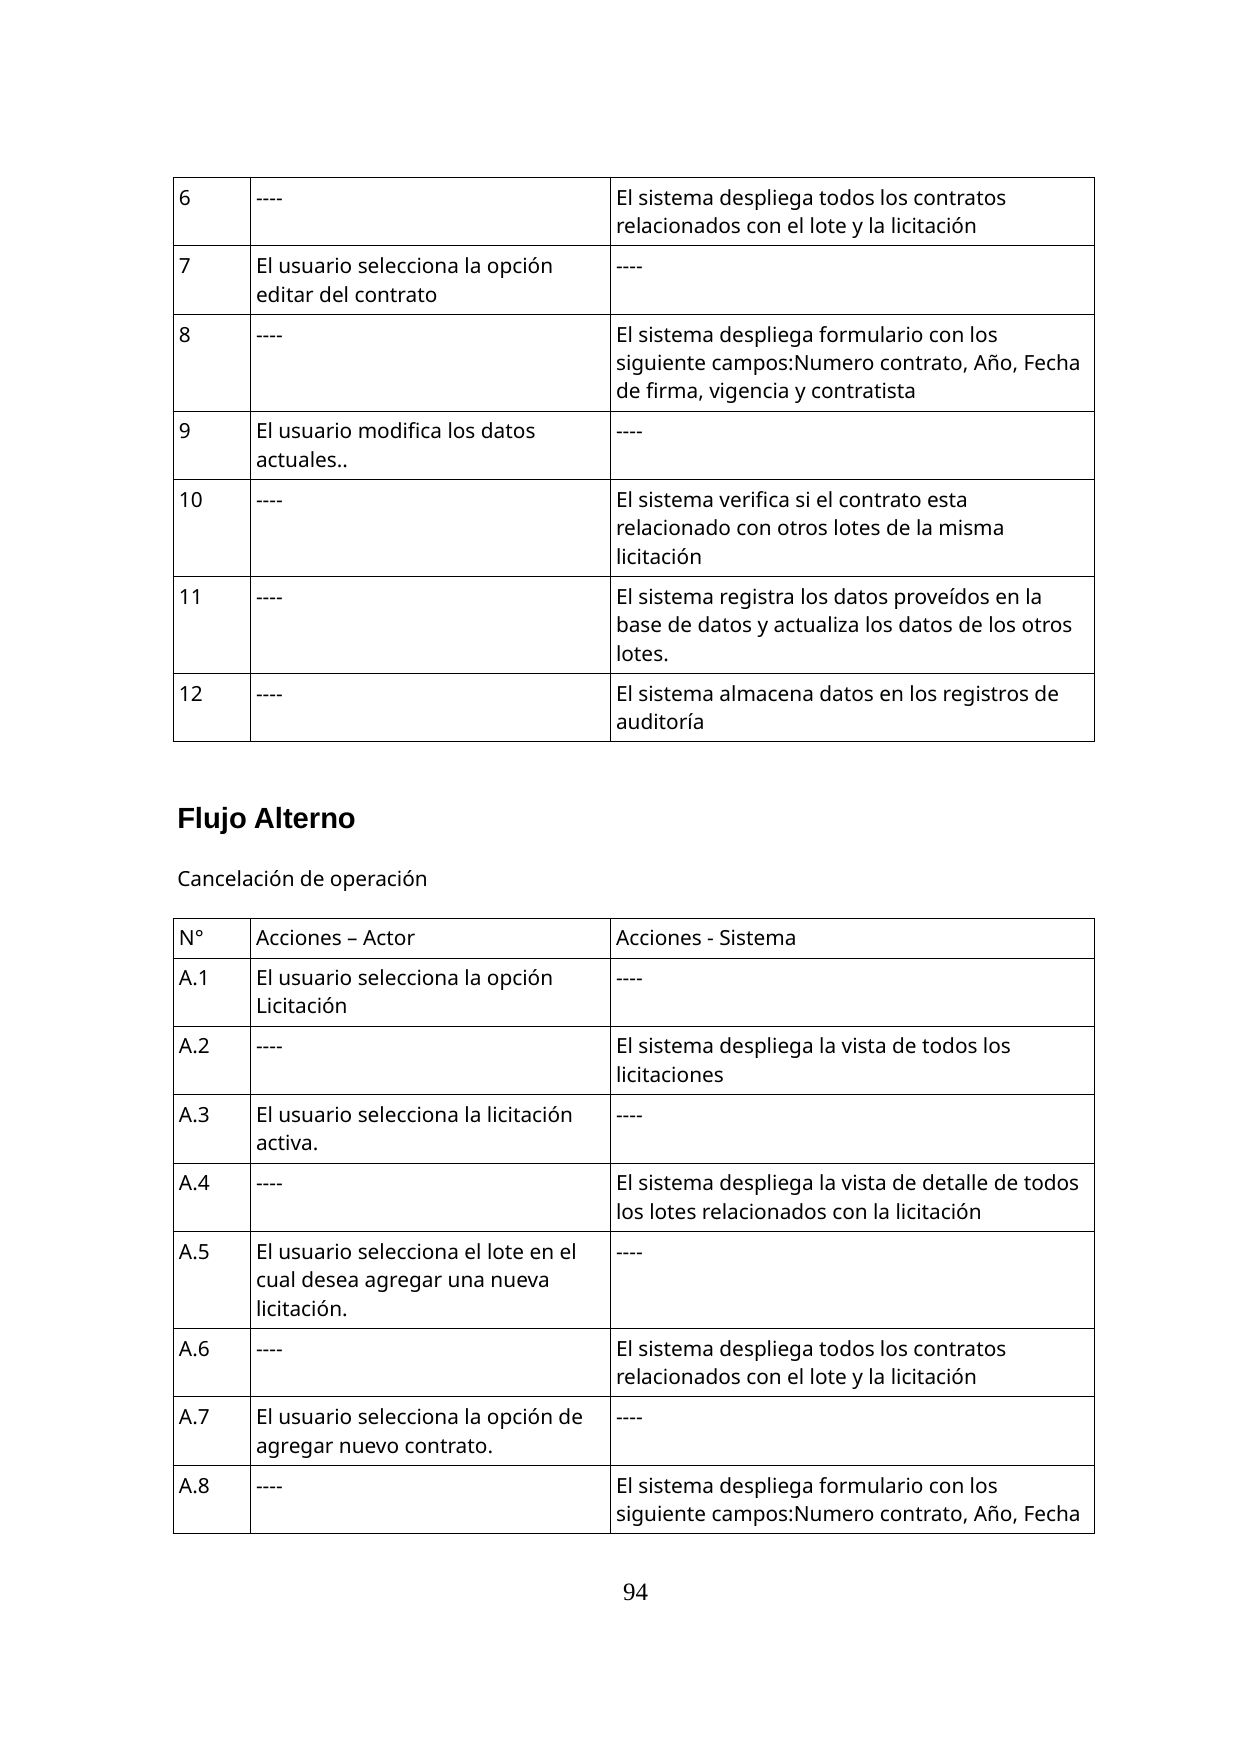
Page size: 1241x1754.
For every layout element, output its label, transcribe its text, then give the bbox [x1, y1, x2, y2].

table_cell A.8 [174, 1466, 250, 1533]
table_cell El sistema despliega la vista de todos los licitaciones [611, 1027, 1094, 1094]
table_header Acciones – Actor [251, 919, 610, 957]
table_cell A.2 [174, 1027, 250, 1094]
table_cell ---- [611, 959, 1094, 1026]
table_cell A.3 [174, 1095, 250, 1163]
table_cell 11 [174, 577, 250, 673]
table_cell El usuario selecciona el lote en el cual desea agregar una nueva licitación. [251, 1232, 610, 1328]
table_cell El usuario selecciona la licitación activa. [251, 1095, 610, 1163]
table_cell El sistema registra los datos proveídos en la base de datos y actualiza los datos de los otros lotes. [611, 577, 1094, 673]
table_cell ---- [251, 1164, 610, 1231]
subtitle Flujo Alterno [177, 801, 1093, 835]
table_cell 7 [174, 246, 250, 314]
table_cell ---- [251, 1027, 610, 1094]
table_cell A.4 [174, 1164, 250, 1231]
table_cell El sistema almacena datos en los registros de auditoría [611, 674, 1094, 741]
table_cell El sistema despliega formulario con los siguiente campos:Numero contrato, Año, Fecha de firma, vigencia y contratista [611, 315, 1094, 411]
table_cell ---- [251, 674, 610, 741]
table_cell ---- [611, 412, 1094, 479]
table_cell El usuario selecciona la opción editar del contrato [251, 246, 610, 314]
table_cell 8 [174, 315, 250, 411]
table_cell A.1 [174, 959, 250, 1026]
table_cell 9 [174, 412, 250, 479]
table_cell A.7 [174, 1397, 250, 1465]
table_cell El usuario selecciona la opción de agregar nuevo contrato. [251, 1397, 610, 1465]
table_cell El sistema despliega la vista de detalle de todos los lotes relacionados con la licitación [611, 1164, 1094, 1231]
table_cell ---- [251, 315, 610, 411]
table_cell ---- [251, 1466, 610, 1533]
table_cell ---- [251, 178, 610, 245]
table_cell 6 [174, 178, 250, 245]
table_cell 12 [174, 674, 250, 741]
table_cell 10 [174, 480, 250, 576]
table_header N° [174, 919, 250, 957]
text Cancelación de operación [177, 864, 1093, 892]
table_cell ---- [251, 577, 610, 673]
table_header Acciones - Sistema [611, 919, 1094, 957]
table_cell El sistema despliega formulario con los siguiente campos:Numero contrato, Año, Fecha [611, 1466, 1094, 1533]
table_cell El sistema despliega todos los contratos relacionados con el lote y la licitación [611, 1329, 1094, 1396]
table_cell El usuario modifica los datos actuales.. [251, 412, 610, 479]
table_cell ---- [251, 1329, 610, 1396]
table_cell ---- [251, 480, 610, 576]
table_cell ---- [611, 246, 1094, 314]
table_cell A.5 [174, 1232, 250, 1328]
table_cell El sistema verifica si el contrato esta relacionado con otros lotes de la misma licitación [611, 480, 1094, 576]
table_cell A.6 [174, 1329, 250, 1396]
table_cell El usuario selecciona la opción Licitación [251, 959, 610, 1026]
table_cell ---- [611, 1397, 1094, 1465]
table_cell El sistema despliega todos los contratos relacionados con el lote y la licitación [611, 178, 1094, 245]
table_cell ---- [611, 1095, 1094, 1163]
table_cell ---- [611, 1232, 1094, 1328]
